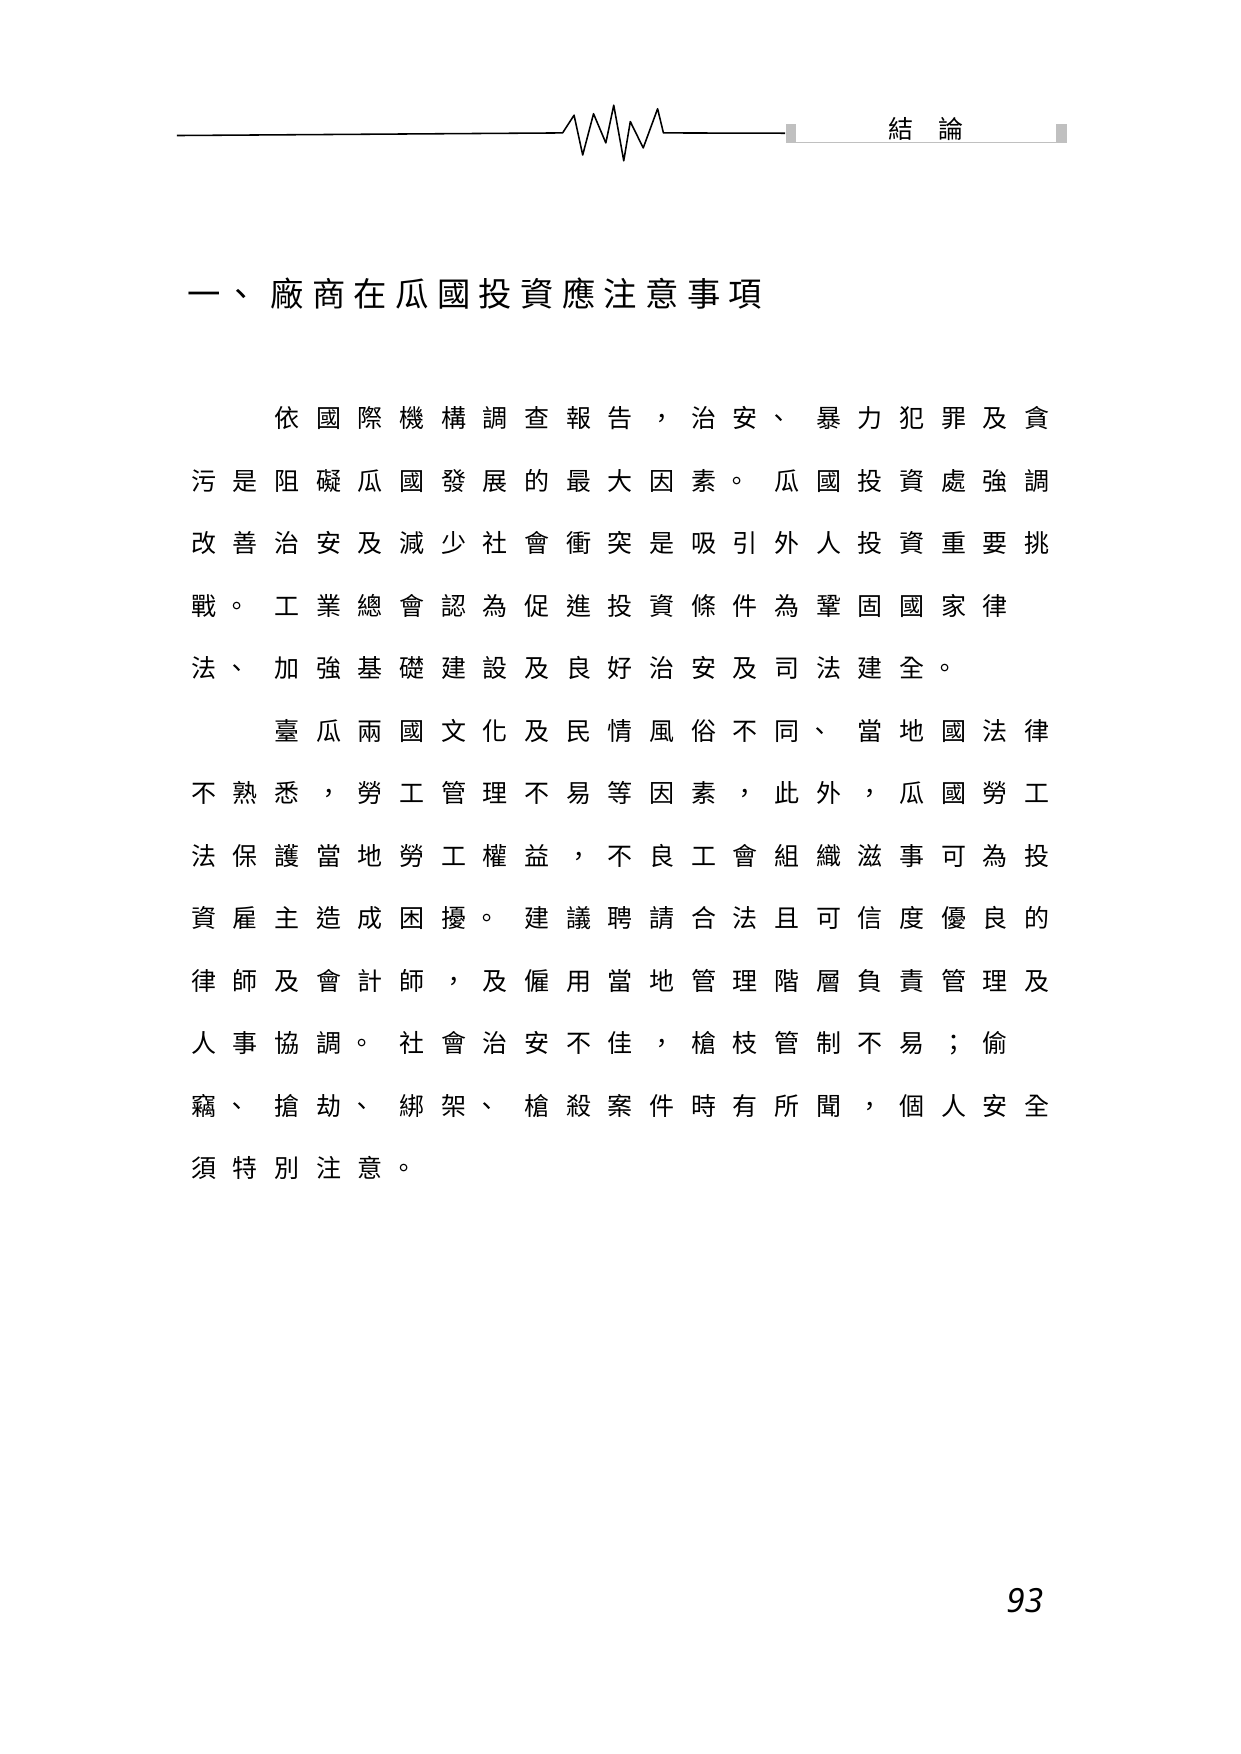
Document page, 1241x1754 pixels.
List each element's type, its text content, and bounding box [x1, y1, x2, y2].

text 臺瓜兩國文化及民情風俗不同、當地國法律不熟悉，勞工管理不易等因素，此外，瓜國勞工法保護當地勞工權益，不良工會組織滋事可為投資雇主造成困擾。建議聘請合法且可信度優良的律師及會計師，及僱用當地管理階層負責管理及人事協調。社會治安不佳，槍枝管制不易；偷竊、搶劫、綁架、槍殺案件時有所聞，個人安全須特別注意。 [183, 688, 1058, 1188]
text 一、廠商在瓜國投資應注意事項 [183, 250, 1058, 313]
text 依國際機構調查報告，治安、暴力犯罪及貪污是阻礙瓜國發展的最大因素。瓜國投資處強調改善治安及減少社會衝突是吸引外人投資重要挑戰。工業總會認為促進投資條件為鞏固國家律法、加強基礎建設及良好治安及司法建全。 [183, 375, 1058, 688]
